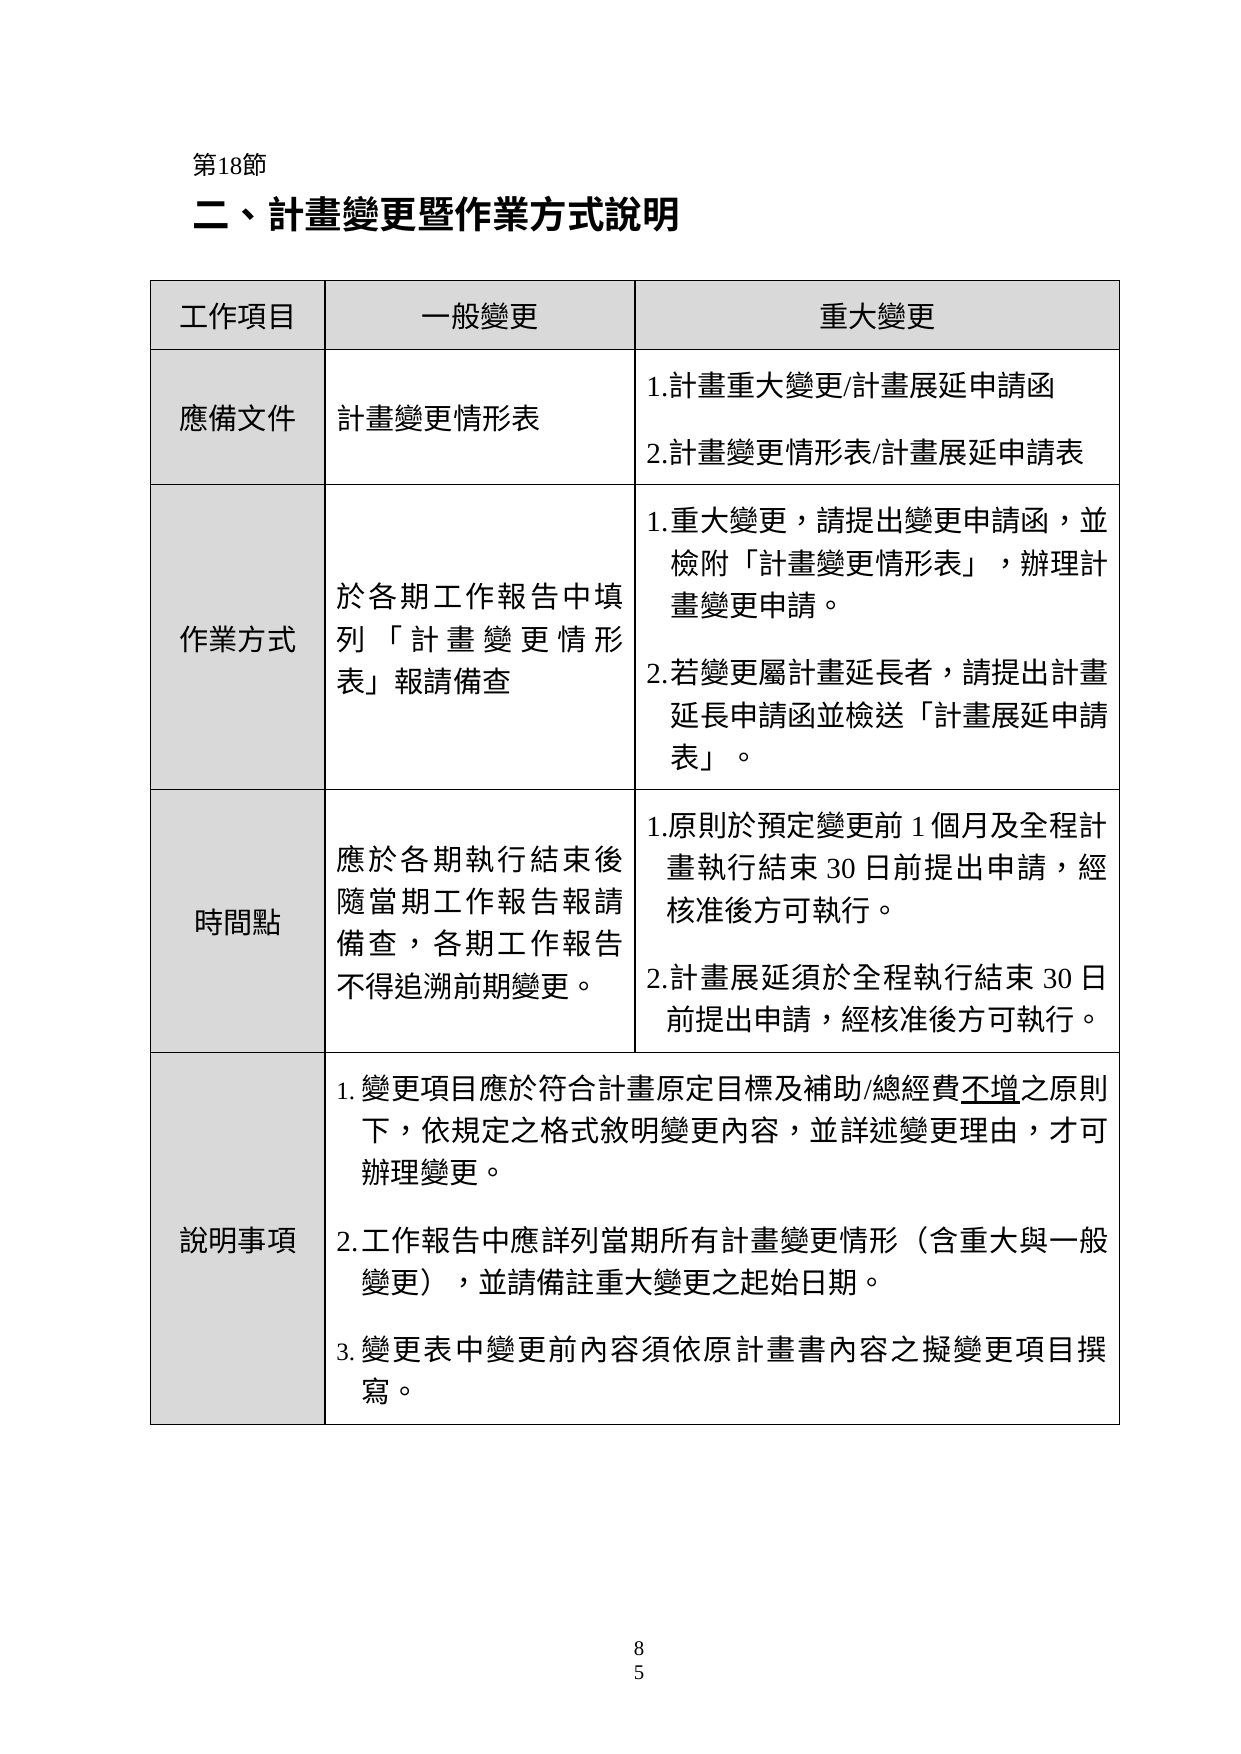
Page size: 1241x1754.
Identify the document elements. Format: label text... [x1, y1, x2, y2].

table_cell 於各期工作報告中填列「計畫變更情形表」報請備查 [326, 485, 634, 789]
table_cell 重大變更，請提出變更申請函，並檢附「計畫變更情形表」，辦理計畫變更申請。 若變更屬計畫延長者，請提出計畫延長申請函並檢送「計畫展延申請表」。 [636, 485, 1119, 789]
table_cell 1.計畫重大變更/計畫展延申請函 2.計畫變更情形表/計畫展延申請表 [636, 350, 1119, 484]
table_header 重大變更 [636, 281, 1119, 349]
table_cell 計畫變更情形表 [326, 350, 634, 484]
table_header 一般變更 [326, 281, 634, 349]
table_cell 應備文件 [151, 350, 324, 484]
table_cell 1.原則於預定變更前1個月及全程計畫執行結束30日前提出申請，經核准後方可執行。 2.計畫展延須於全程執行結束30日前提出申請，經核准後方可執行。 [636, 790, 1119, 1052]
table_cell 應於各期執行結束後隨當期工作報告報請備查，各期工作報告不得追溯前期變更。 [326, 790, 634, 1052]
subtitle 二、計畫變更暨作業方式說明 [192, 131, 1122, 239]
table_cell 變更項目應於符合計畫原定目標及補助/總經費不增之原則下，依規定之格式敘明變更內容，並詳述變更理由，才可辦理變更。 工作報告中應詳列當期所有計畫變更情形（含重大與一般變更），並請備註重大變更之起始日期。 變更表中變更前內容須依原計畫書內容之擬變更項目撰寫。 [326, 1053, 1119, 1424]
table_cell 說明事項 [151, 1053, 324, 1424]
table_cell 作業方式 [151, 485, 324, 789]
table_cell 時間點 [151, 790, 324, 1052]
table_header 工作項目 [151, 281, 324, 349]
